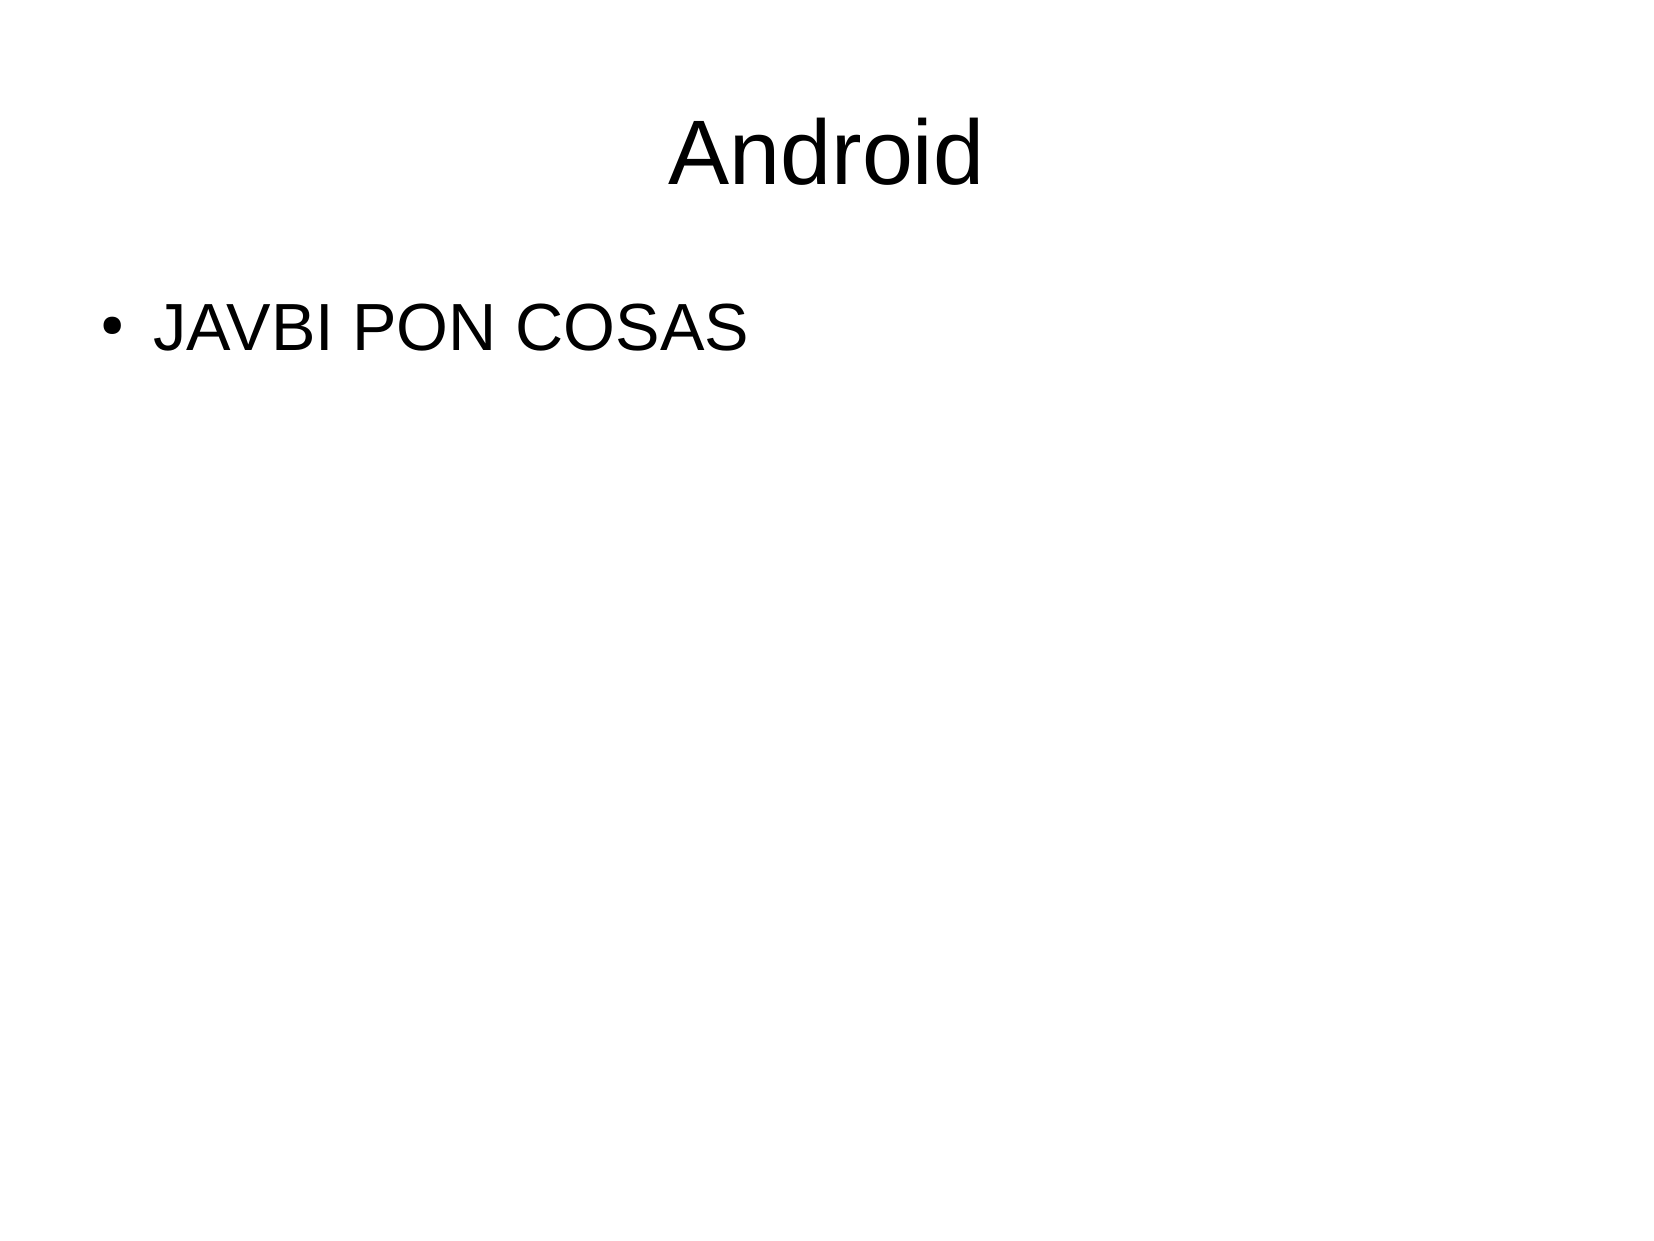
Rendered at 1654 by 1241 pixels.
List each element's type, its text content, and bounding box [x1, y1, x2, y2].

list JAVBI PON COSAS [82, 290, 1571, 1010]
title Android [82, 49, 1571, 257]
